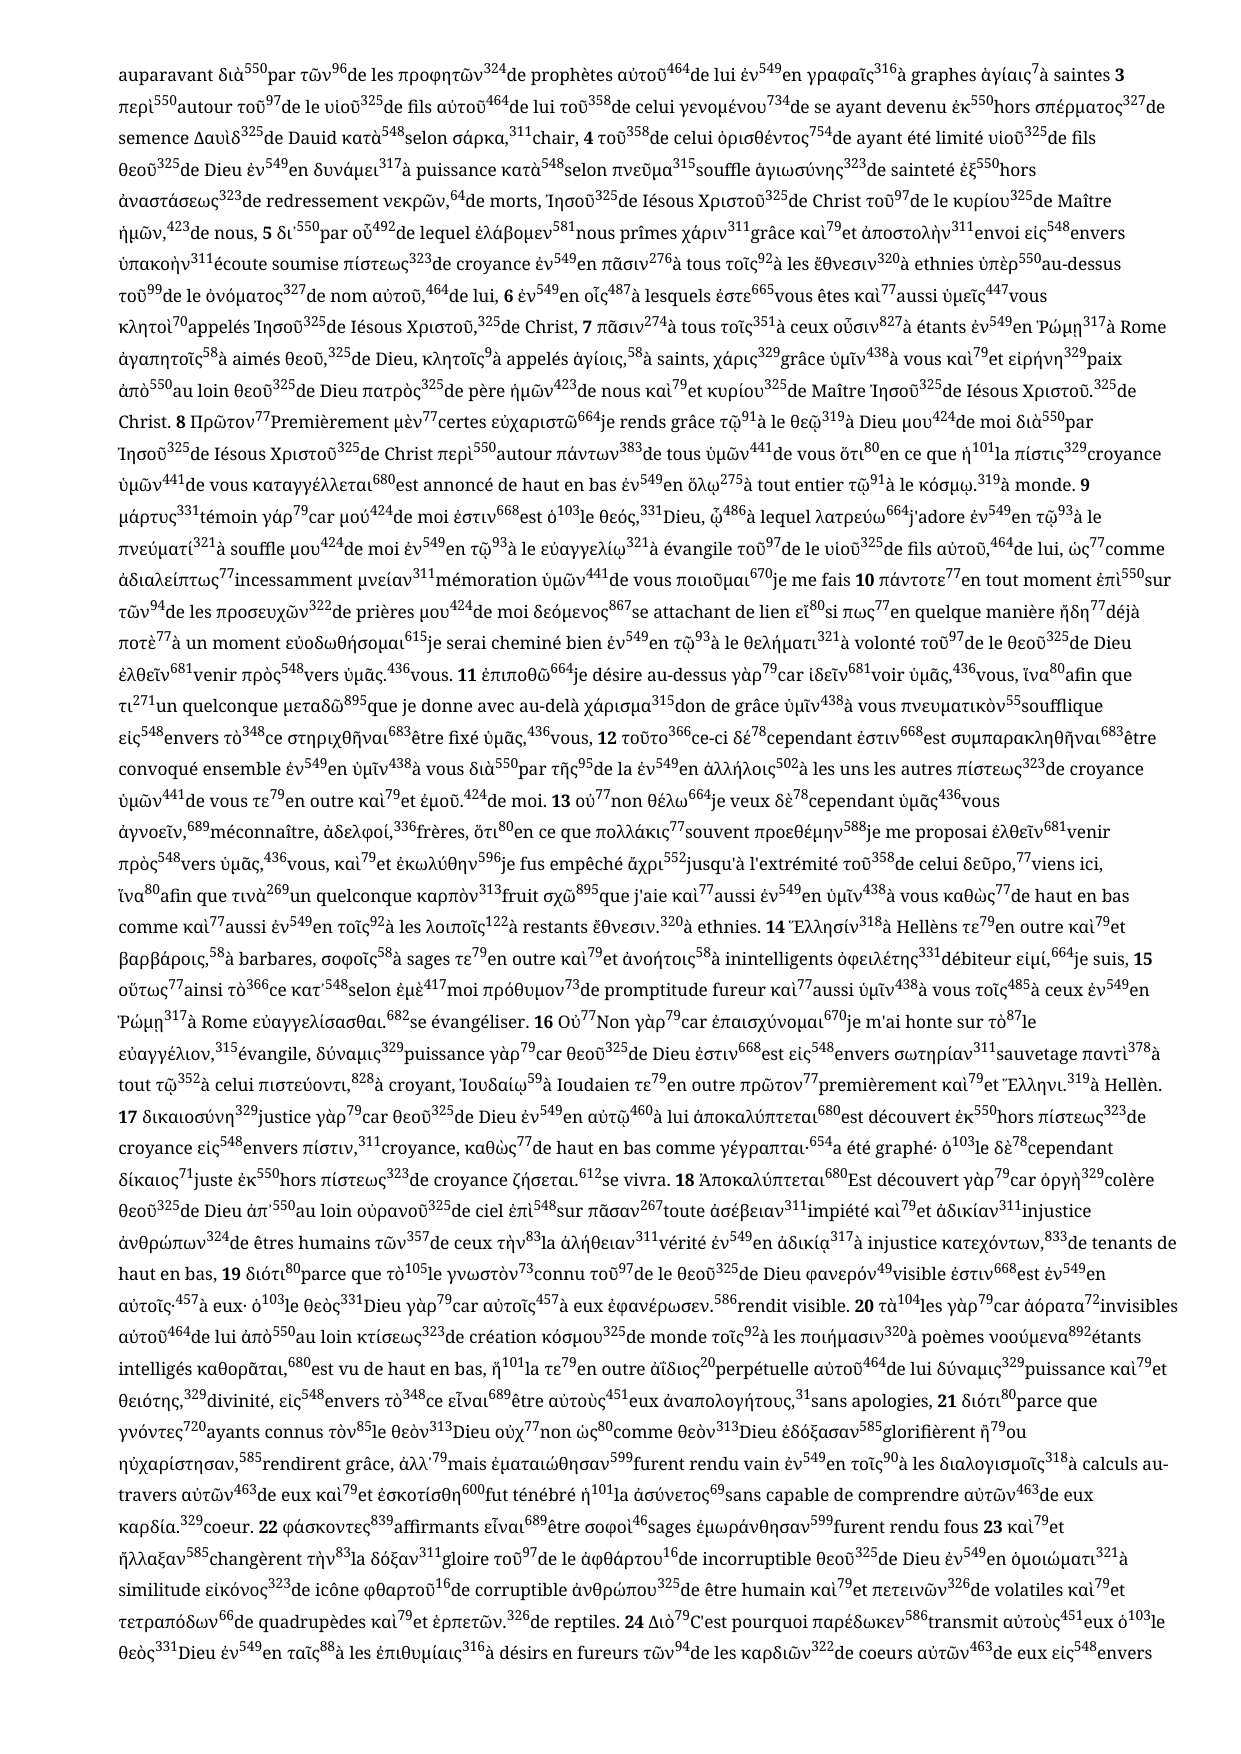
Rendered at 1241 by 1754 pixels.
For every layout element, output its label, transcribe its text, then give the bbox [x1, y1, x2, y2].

text 1 Παῦλος331Paulus δοῦλος331mâle esclave Χριστοῦ325de Christ Ἰησοῦ,325de Iésous, κλητὸς22appelé ἀπόστολος331envoyé ἀφωρισμένος813ayant été délimité εἰς548envers εὐαγγέλιον315évangile θεοῦ,325de Dieu, 2 ὃ482lequel προεπηγγείλατο592se promit auparavant διὰ550par τῶν96de les προφητῶν324de prophètes αὐτοῦ464de lui ἐν549en γραφαῖς316à graphes ἁγίαις7à saintes 3 περὶ550autour τοῦ97de le υἱοῦ325de fils αὐτοῦ464de lui τοῦ358de celui γενομένου734de se ayant devenu ἐκ550hors σπέρματος327de semence Δαυὶδ325de Dauid κατὰ548selon σάρκα,311chair, 4 τοῦ358de celui ὁρισθέντος754de ayant été limité υἱοῦ325de fils θεοῦ325de Dieu ἐν549en δυνάμει317à puissance κατὰ548selon πνεῦμα315souffle ἁγιωσύνης323de sainteté ἐξ550hors ἀναστάσεως323de redressement νεκρῶν,64de morts, Ἰησοῦ325de Iésous Χριστοῦ325de Christ τοῦ97de le κυρίου325de Maître ἡμῶν,423de nous, 5 δι᾽550par οὗ492de lequel ἐλάβομεν581nous prîmes χάριν311grâce καὶ79et ἀποστολὴν311envoi εἰς548envers ὑπακοὴν311écoute soumise πίστεως323de croyance ἐν549en πᾶσιν276à tous τοῖς92à les ἔθνεσιν320à ethnies ὑπὲρ550au-dessus τοῦ99de le ὀνόματος327de nom αὐτοῦ,464de lui, 6 ἐν549en οἷς487à lesquels ἐστε665vous êtes καὶ77aussi ὑμεῖς447vous κλητοὶ70appelés Ἰησοῦ325de Iésous Χριστοῦ,325de Christ, 7 πᾶσιν274à tous τοῖς351à ceux οὖσιν827à étants ἐν549en Ῥώμῃ317à Rome ἀγαπητοῖς58à aimés θεοῦ,325de Dieu, κλητοῖς9à appelés ἁγίοις,58à saints, χάρις329grâce ὑμῖν438à vous καὶ79et εἰρήνη329paix ἀπὸ550au loin θεοῦ325de Dieu πατρὸς325de père ἡμῶν423de nous καὶ79et κυρίου325de Maître Ἰησοῦ325de Iésous Χριστοῦ.325de Christ. 8 Πρῶτον77Premièrement μὲν77certes εὐχαριστῶ664je rends grâce τῷ91à le θεῷ319à Dieu μου424de moi διὰ550par Ἰησοῦ325de Iésous Χριστοῦ325de Christ περὶ550autour πάντων383de tous ὑμῶν441de vous ὅτι80en ce que ἡ101la πίστις329croyance ὑμῶν441de vous καταγγέλλεται680est annoncé de haut en bas ἐν549en ὅλῳ275à tout entier τῷ91à le κόσμῳ.319à monde. 9 μάρτυς331témoin γάρ79car μού424de moi ἐστιν668est ὁ103le θεός,331Dieu, ᾧ486à lequel λατρεύω664j'adore ἐν549en τῷ93à le πνεύματί321à souffle μου424de moi ἐν549en τῷ93à le εὐαγγελίῳ321à évangile τοῦ97de le υἱοῦ325de fils αὐτοῦ,464de lui, ὡς77comme ἀδιαλείπτως77incessamment μνείαν311mémoration ὑμῶν441de vous ποιοῦμαι670je me fais 10 πάντοτε77en tout moment ἐπὶ550sur τῶν94de les προσευχῶν322de prières μου424de moi δεόμενος867se attachant de lien εἴ80si πως77en quelque manière ἤδη77déjà ποτὲ77à un moment εὐοδωθήσομαι615je serai cheminé bien ἐν549en τῷ93à le θελήματι321à volonté τοῦ97de le θεοῦ325de Dieu ἐλθεῖν681venir πρὸς548vers ὑμᾶς.436vous. 11 ἐπιποθῶ664je désire au-dessus γὰρ79car ἰδεῖν681voir ὑμᾶς,436vous, ἵνα80afin que τι271un quelconque μεταδῶ895que je donne avec au-delà χάρισμα315don de grâce ὑμῖν438à vous πνευματικὸν55soufflique εἰς548envers τὸ348ce στηριχθῆναι683être fixé ὑμᾶς,436vous, 12 τοῦτο366ce-ci δέ78cependant ἐστιν668est συμπαρακληθῆναι683être convoqué ensemble ἐν549en ὑμῖν438à vous διὰ550par τῆς95de la ἐν549en ἀλλήλοις502à les uns les autres πίστεως323de croyance ὑμῶν441de vous τε79en outre καὶ79et ἐμοῦ.424de moi. 13 οὐ77non θέλω664je veux δὲ78cependant ὑμᾶς436vous ἀγνοεῖν,689méconnaître, ἀδελφοί,336frères, ὅτι80en ce que πολλάκις77souvent προεθέμην588je me proposai ἐλθεῖν681venir πρὸς548vers ὑμᾶς,436vous, καὶ79et ἐκωλύθην596je fus empêché ἄχρι552jusqu'à l'extrémité τοῦ358de celui δεῦρο,77viens ici, ἵνα80afin que τινὰ269un quelconque καρπὸν313fruit σχῶ895que j'aie καὶ77aussi ἐν549en ὑμῖν438à vous καθὼς77de haut en bas comme καὶ77aussi ἐν549en τοῖς92à les λοιποῖς122à restants ἔθνεσιν.320à ethnies. 14 Ἕλλησίν318à Hellèns τε79en outre καὶ79et βαρβάροις,58à barbares, σοφοῖς58à sages τε79en outre καὶ79et ἀνοήτοις58à inintelligents ὀφειλέτης331débiteur εἰμί,664je suis, 15 οὕτως77ainsi τὸ366ce κατ᾽548selon ἐμὲ417moi πρόθυμον73de promptitude fureur καὶ77aussi ὑμῖν438à vous τοῖς485à ceux ἐν549en Ῥώμῃ317à Rome εὐαγγελίσασθαι.682se évangéliser. 16 Οὐ77Non γὰρ79car ἐπαισχύνομαι670je m'ai honte sur τὸ87le εὐαγγέλιον,315évangile, δύναμις329puissance γὰρ79car θεοῦ325de Dieu ἐστιν668est εἰς548envers σωτηρίαν311sauvetage παντὶ378à tout τῷ352à celui πιστεύοντι,828à croyant, Ἰουδαίῳ59à Ioudaien τε79en outre πρῶτον77premièrement καὶ79et Ἕλληνι.319à Hellèn. 17 δικαιοσύνη329justice γὰρ79car θεοῦ325de Dieu ἐν549en αὐτῷ460à lui ἀποκαλύπτεται680est découvert ἐκ550hors πίστεως323de croyance εἰς548envers πίστιν,311croyance, καθὼς77de haut en bas comme γέγραπται·654a été graphé· ὁ103le δὲ78cependant δίκαιος71juste ἐκ550hors πίστεως323de croyance ζήσεται.612se vivra. 18 Ἀποκαλύπτεται680Est découvert γὰρ79car ὀργὴ329colère θεοῦ325de Dieu ἀπ᾽550au loin οὐρανοῦ325de ciel ἐπὶ548sur πᾶσαν267toute ἀσέβειαν311impiété καὶ79et ἀδικίαν311injustice ἀνθρώπων324de êtres humains τῶν357de ceux τὴν83la ἀλήθειαν311vérité ἐν549en ἀδικίᾳ317à injustice κατεχόντων,833de tenants de haut en bas, 19 διότι80parce que τὸ105le γνωστὸν73connu τοῦ97de le θεοῦ325de Dieu φανερόν49visible ἐστιν668est ἐν549en αὐτοῖς·457à eux· ὁ103le θεὸς331Dieu γὰρ79car αὐτοῖς457à eux ἐφανέρωσεν.586rendit visible. 20 τὰ104les γὰρ79car ἀόρατα72invisibles αὐτοῦ464de lui ἀπὸ550au loin κτίσεως323de création κόσμου325de monde τοῖς92à les ποιήμασιν320à poèmes νοούμενα892étants intelligés καθορᾶται,680est vu de haut en bas, ἥ101la τε79en outre ἀΐδιος20perpétuelle αὐτοῦ464de lui δύναμις329puissance καὶ79et θειότης,329divinité, εἰς548envers τὸ348ce εἶναι689être αὐτοὺς451eux ἀναπολογήτους,31sans apologies, 21 διότι80parce que γνόντες720ayants connus τὸν85le θεὸν313Dieu οὐχ77non ὡς80comme θεὸν313Dieu ἐδόξασαν585glorifièrent ἢ79ou ηὐχαρίστησαν,585rendirent grâce, ἀλλ᾽79mais ἐματαιώθησαν599furent rendu vain ἐν549en τοῖς90à les διαλογισμοῖς318à calculs au-travers αὐτῶν463de eux καὶ79et ἐσκοτίσθη600fut ténébré ἡ101la ἀσύνετος69sans capable de comprendre αὐτῶν463de eux καρδία.329coeur. 22 φάσκοντες839affirmants εἶναι689être σοφοὶ46sages ἐμωράνθησαν599furent rendu fous 23 καὶ79et ἤλλαξαν585changèrent τὴν83la δόξαν311gloire τοῦ97de le ἀφθάρτου16de incorruptible θεοῦ325de Dieu ἐν549en ὁμοιώματι321à similitude εἰκόνος323de icône φθαρτοῦ16de corruptible ἀνθρώπου325de être humain καὶ79et πετεινῶν326de volatiles καὶ79et τετραπόδων66de quadrupèdes καὶ79et ἑρπετῶν.326de reptiles. 24 Διὸ79C'est pourquoi παρέδωκεν586transmit αὐτοὺς451eux ὁ103le θεὸς331Dieu ἐν549en ταῖς88à les ἐπιθυμίαις316à désirs en fureurs τῶν94de les καρδιῶν322de coeurs αὐτῶν463de eux εἰς548envers ἀκαθαρσίαν311impureté τοῦ360de ce ἀτιμάζεσθαι690se dévaloriser τὰ86les σώματα314corps αὐτῶν463de eux ἐν549en αὐτοῖς·532à eux-mêmes· 25 οἵτινες497lesquels des quelconques μετήλλαξαν585changèrent au-delà τὴν83la ἀλήθειαν311vérité τοῦ97de le θεοῦ325de Dieu ἐν549en τῷ93à le ψεύδει321à mensonge καὶ79et ἐσεβάσθησαν593se firent vénération καὶ79et ἐλάτρευσαν585adorèrent τῇ89à la κτίσει317à création παρὰ548à côté τὸν346celui κτίσαντα,707ayant créé, ὅς498lequel ἐστιν668est εὐλογητὸς47élogié εἰς548envers τοὺς84les αἰῶνας,312ères, ἀμήν.304amen. 26 Διὰ548Par le fait de τοῦτο348ce-ci παρέδωκεν586transmit αὐτοὺς451eux ὁ103le θεὸς331Dieu εἰς548envers πάθη314passions ἀτιμίας,323de dévalorisation, αἵ361celles τε79en outre γὰρ79car θήλειαι68femelles αὐτῶν463de eux μετήλλαξαν585changèrent au-delà τὴν83la φυσικὴν2naturelle χρῆσιν311utilisation εἰς548envers τὴν83la παρὰ548à côté φύσιν,311nature, 27 ὁμοίως77semblablement τε79en outre καὶ77aussi οἱ102les ἄρσενες70mâles ἀφέντες720ayants abandonnés τὴν83la φυσικὴν2naturelle χρῆσιν311utilisation τῆς95de la θηλείας63de femelle ἐξεκαύθησαν599furent enflammé dehors ἐν549en τῇ89à la ὀρέξει317à appétit αὐτῶν463de eux εἰς548envers ἀλλήλους,501les uns les autres, ἄρσενες70mâles ἐν549en ἄρσεσιν58à mâles τὴν83la ἀσχημοσύνην311inélégance κατεργαζόμενοι866se mettants au travail complètement καὶ79et τὴν83la ἀντιμισθίαν311contre rémunération ἣν478laquelle ἔδει625attachait de lien τῆς95de la πλάνης323de égarement αὐτῶν463de eux ἐν549en ἑαυτοῖς532à eux-mêmes ἀπολαμβάνοντες.839recevants. 28 Καὶ79Et καθὼς77de haut en bas comme οὐκ77non ἐδοκίμασαν585éprouvèrent τὸν85le θεὸν313Dieu ἔχειν689avoir ἐν549en ἐπιγνώσει,317à reconnaissance, παρέδωκεν586transmit αὐτοὺς451eux ὁ103le θεὸς331Dieu εἰς548envers ἀδόκιμον4non approuvé νοῦν,313intellect, ποιεῖν689faire τὰ347ces μὴ77ne pas καθήκοντα,823surgissants de haut en bas, 29 πεπληρωμένους795ayants étés faits plénitude πάσῃ273à toute ἀδικίᾳ317à injustice πονηρίᾳ317à méchanceté πλεονεξίᾳ317à cupidité κακίᾳ,317à malice, μεστοὺς31pleins φθόνου325de envie φόνου325de meurtre ἔριδος323de discorde δόλου325de fraude κακοηθείας,323de malignité, ψιθυριστὰς312chuchoteurs 30 καταλάλους52bavards de haut en bas θεοστυγεῖς52détestants Dieu ὑβριστὰς312brutes ὑπερηφάνους52prétentieux ἀλαζόνας,312vantards, ἐφευρετὰς312inventeurs κακῶν,66de malicieux, γονεῦσιν318à parents ἀπειθεῖς,52désobéissants, 31 ἀσυνέτους52sans capables de comprendre ἀσυνθέτους52sans accords ἀστόργους52sans tendresses ἀνελεήμονας·52sans miséricordes· 32 οἵτινες497lesquels des quelconques τὸ87le δικαίωμα315acte de justification τοῦ97de le θεοῦ325de Dieu ἐπιγνόντες720ayants reconnus ὅτι80en ce que οἱ363ceux τὰ86les τοιαῦτα347tels πράσσοντες839pratiquants ἄξιοι46dignes θανάτου325de trépas εἰσίν,667sont, οὐ77non μόνον77seulement αὐτὰ453eux ποιοῦσιν667font ἀλλὰ79mais καὶ77aussi συνευδοκοῦσιν667estiment en bien avec τοῖς351à ceux πράσσουσιν.827à pratiquants. [118, 59, 1181, 1665]
